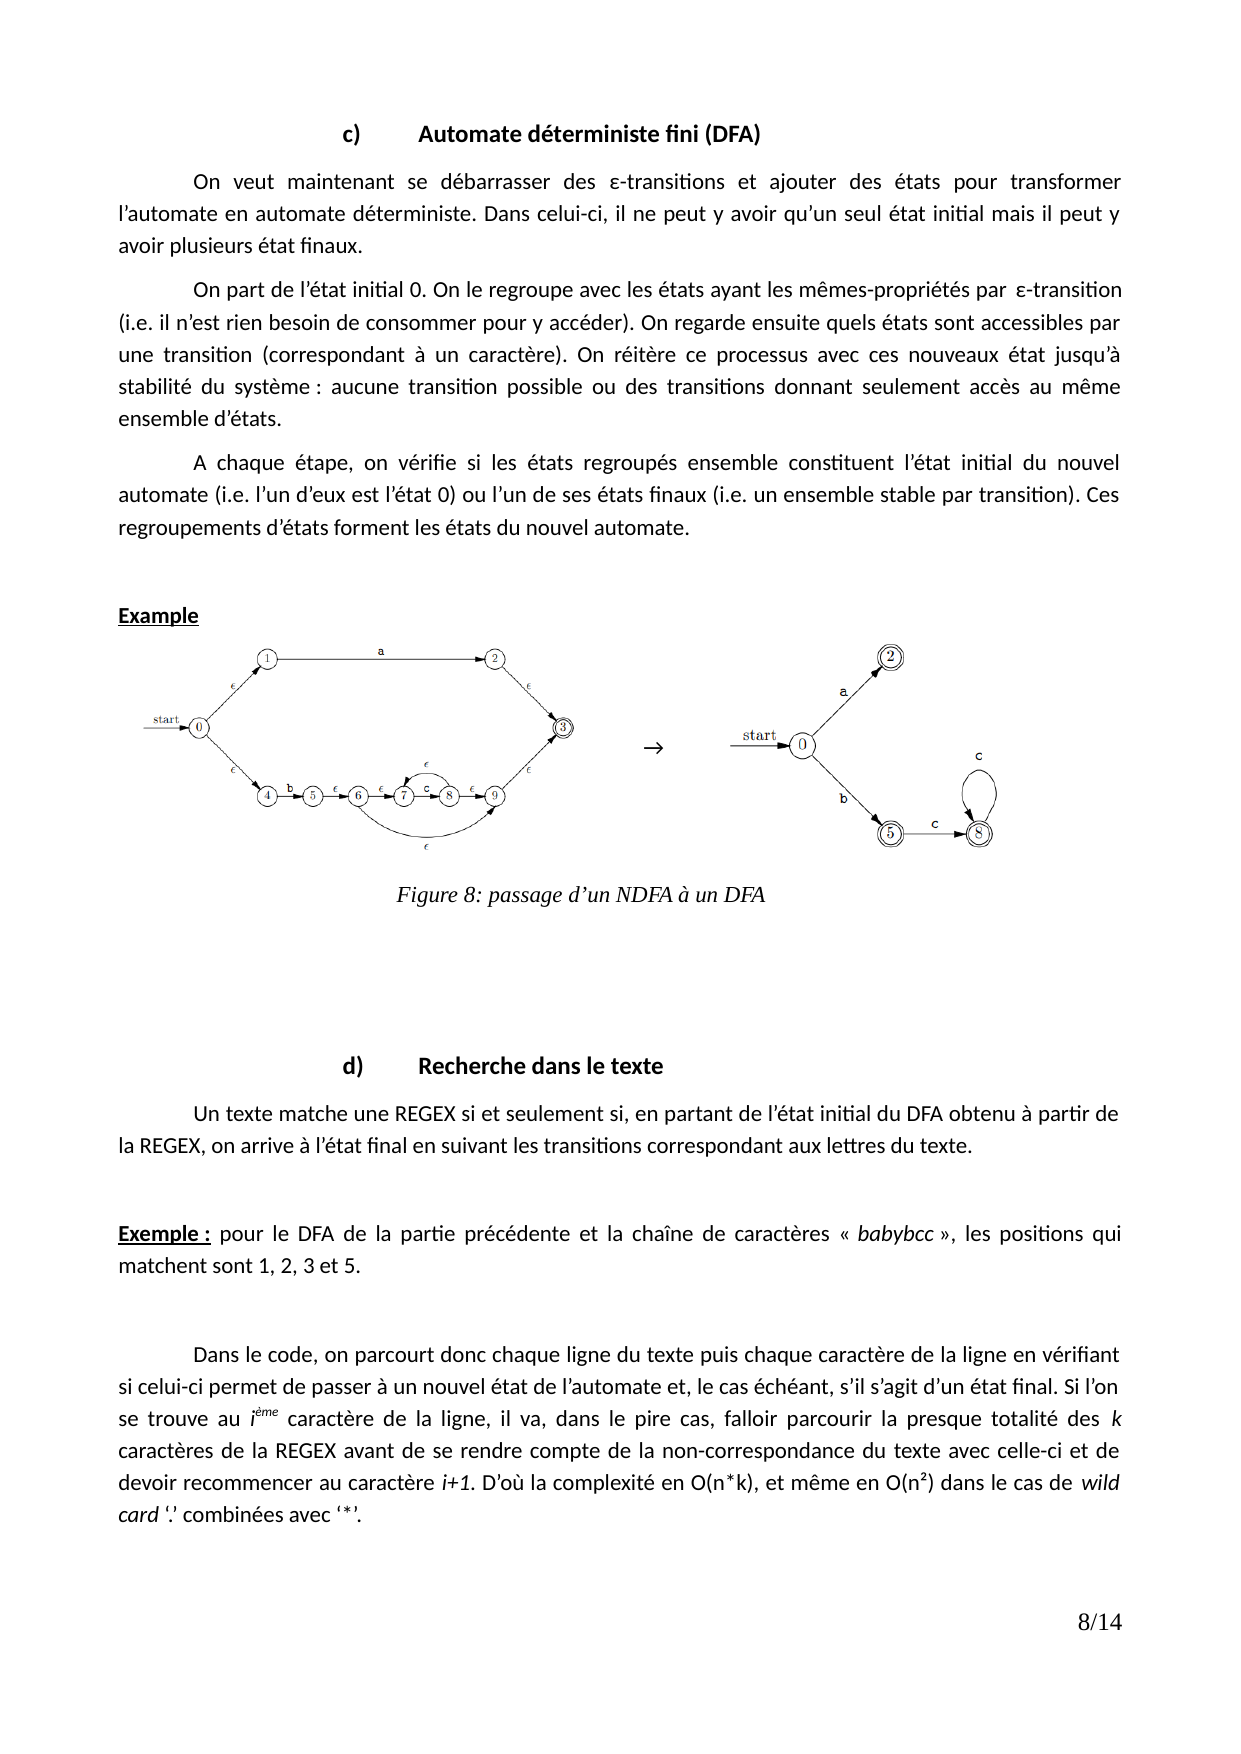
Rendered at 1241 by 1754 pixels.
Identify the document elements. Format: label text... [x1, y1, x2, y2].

picture [123, 636, 578, 856]
text Dans le code, on parcourt donc chaque ligne du texte puis chaque caractère de la ligne en vérifiant si celui-ci permet de passer à un nouvel état de l’automate et, le cas échéant, s’il s’agit d’un état final. Si l’on se trouve au ième caractère de la ligne, il va, dans le pire cas, falloir parcourir la presque totalité des k caractères de la REGEX avant de se rendre compte de la non-correspondance du texte avec celle-ci et de devoir recommencer au caractère i+1. D’où la complexité en O(n*k), et même en O(n²) dans le cas de wild card ‘.’ combinées avec ‘*’. [118, 1340, 1122, 1529]
text On veut maintenant se débarrasser des ε-transitions et ajouter des états pour transformer l’automate en automate déterministe. Dans celui-ci, il ne peut y avoir qu’un seul état initial mais il peut y avoir plusieurs état finaux. [118, 167, 1122, 259]
text [1014, 733, 1122, 761]
text [118, 733, 123, 761]
text Un texte matche une REGEX si et seulement si, en partant de l’état initial du DFA obtenu à partir de la REGEX, on arrive à l’état final en suivant les transitions correspondant aux lettres du texte. [118, 1099, 1122, 1159]
text A chaque étape, on vérifie si les états regroupés ensemble constituent l’état initial du nouvel automate (i.e. l’un d’eux est l’état 0) ou l’un de ses états finaux (i.e. un ensemble stable par transition). Ces regroupements d’états forment les états du nouvel automate. [118, 448, 1122, 541]
subtitle Recherche dans le texte [342, 1050, 1122, 1081]
text Exemple : pour le DFA de la partie précédente et la chaîne de caractères « babybcc », les positions qui matchent sont 1, 2, 3 et 5. [118, 1219, 1122, 1279]
text On part de l’état initial 0. On le regroupe avec les états ayant les mêmes-propriétés par ε-transition (i.e. il n’est rien besoin de consommer pour y accéder). On regarde ensuite quels états sont accessibles par une transition (correspondant à un caractère). On réitère ce processus avec ces nouveaux état jusqu’à stabilité du système : aucune transition possible ou des transitions donnant seulement accès au même ensemble d’états. [118, 276, 1122, 432]
text → [578, 733, 722, 761]
text Example [118, 601, 1122, 629]
text Figure 8: passage d’un NDFA à un DFA [373, 881, 791, 908]
subtitle Automate déterministe fini (DFA) [342, 118, 1122, 149]
picture [722, 632, 1014, 859]
